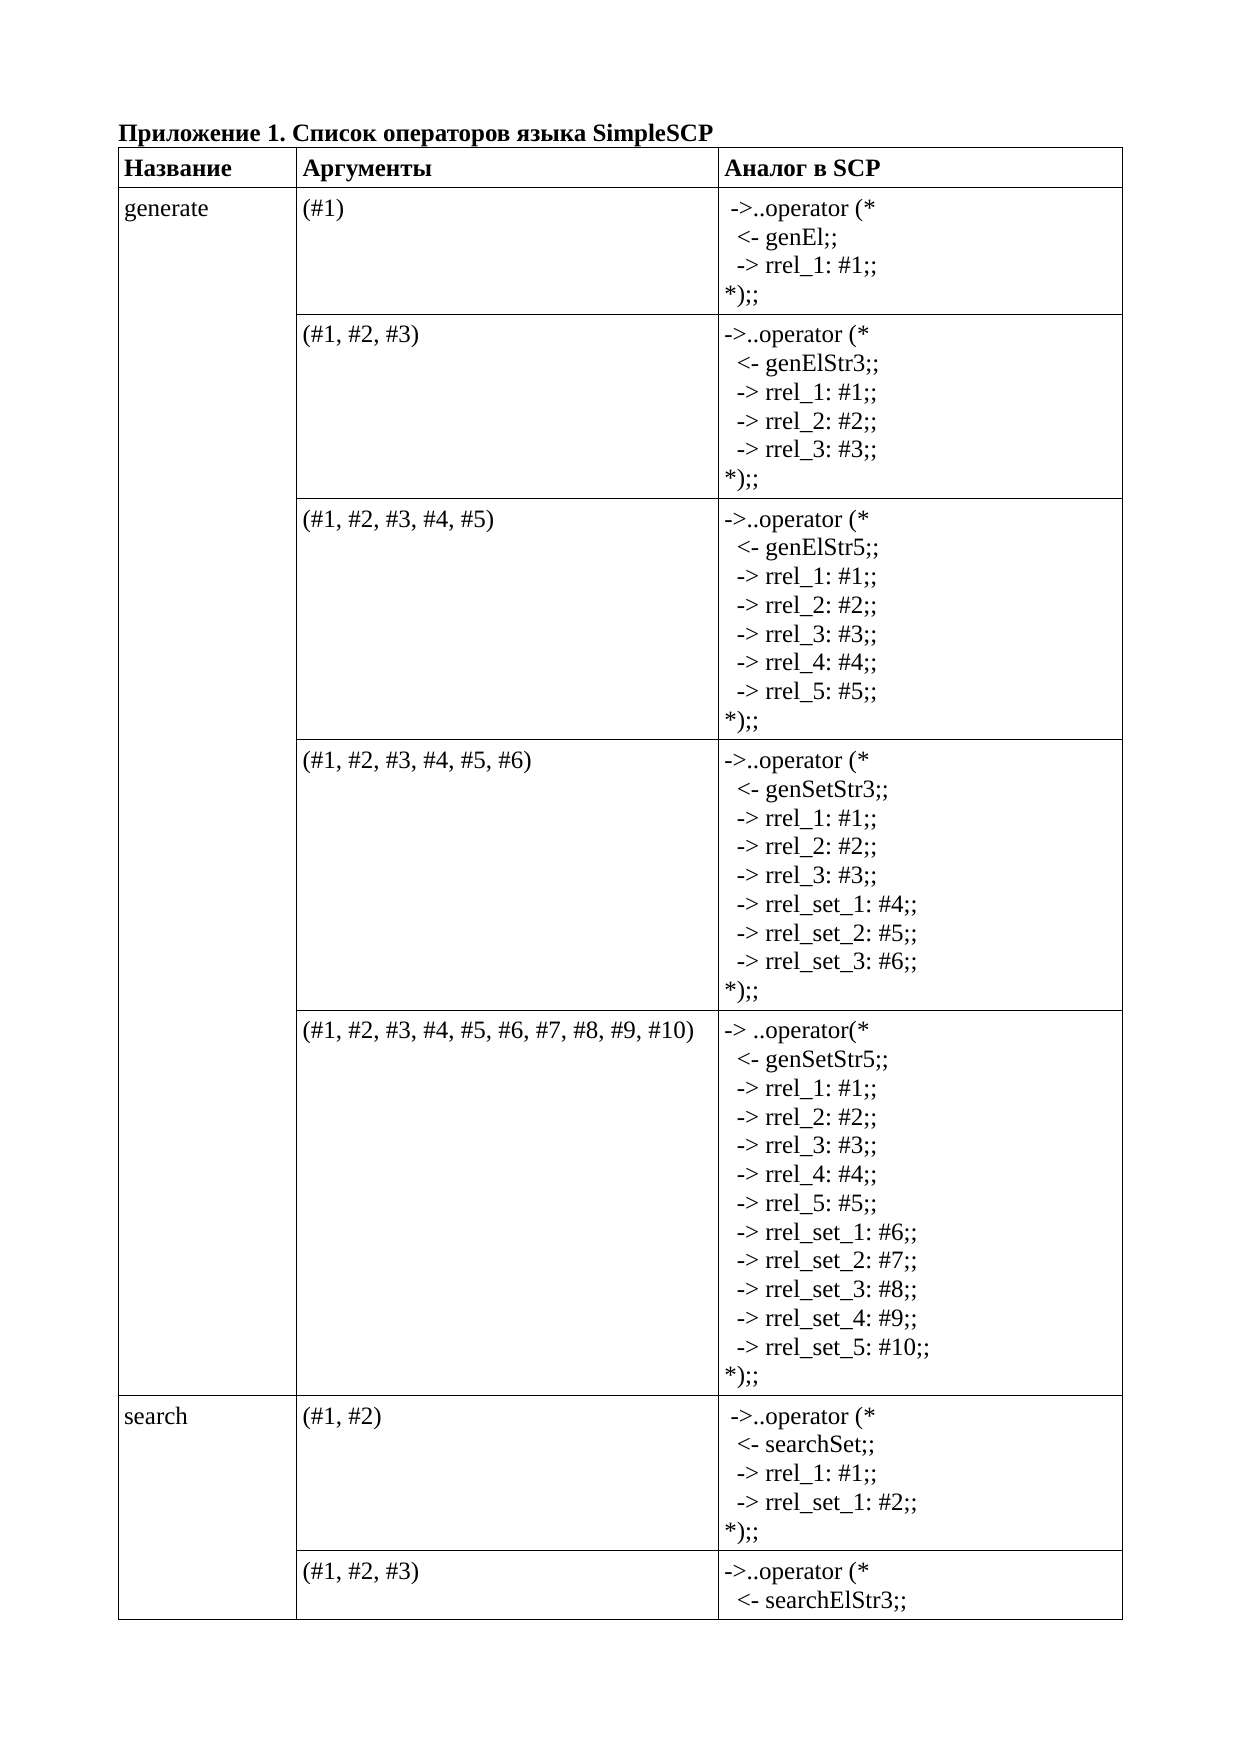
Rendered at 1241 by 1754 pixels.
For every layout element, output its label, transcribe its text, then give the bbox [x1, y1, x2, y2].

table_header Название [119, 148, 296, 187]
table_cell ->..operator (* <- genElStr5;; -> rrel_1: #1;; -> rrel_2: #2;; -> rrel_3: #3;; -> rrel_4: #4;; -> rrel_5: #5;; *);; [719, 499, 1122, 739]
table_cell search [119, 1396, 296, 1619]
text Приложение 1. Список операторов языка SimpleSCP [118, 118, 1122, 147]
table_cell (#1) [297, 188, 718, 314]
table_cell (#1, #2, #3, #4, #5, #6) [297, 740, 718, 1010]
table_cell (#1, #2, #3) [297, 315, 718, 498]
table_cell (#1, #2, #3) [297, 1551, 718, 1619]
table_cell (#1, #2, #3, #4, #5) [297, 499, 718, 739]
table_header Аргументы [297, 148, 718, 187]
table_cell (#1, #2, #3, #4, #5, #6, #7, #8, #9, #10) [297, 1011, 718, 1395]
table_header Аналог в SCP [719, 148, 1122, 187]
table_cell ->..operator (* <- searchElStr3;; [719, 1551, 1122, 1619]
table_cell generate [119, 188, 296, 1395]
table_cell (#1, #2) [297, 1396, 718, 1550]
table_cell -> ..operator(* <- genSetStr5;; -> rrel_1: #1;; -> rrel_2: #2;; -> rrel_3: #3;; -> rrel_4: #4;; -> rrel_5: #5;; -> rrel_set_1: #6;; -> rrel_set_2: #7;; -> rrel_set_3: #8;; -> rrel_set_4: #9;; -> rrel_set_5: #10;; *);; [719, 1011, 1122, 1395]
table_cell ->..operator (* <- searchSet;; -> rrel_1: #1;; -> rrel_set_1: #2;; *);; [719, 1396, 1122, 1550]
table_cell ->..operator (* <- genSetStr3;; -> rrel_1: #1;; -> rrel_2: #2;; -> rrel_3: #3;; -> rrel_set_1: #4;; -> rrel_set_2: #5;; -> rrel_set_3: #6;; *);; [719, 740, 1122, 1010]
table_cell ->..operator (* <- genEl;; -> rrel_1: #1;; *);; [719, 188, 1122, 314]
table_cell ->..operator (* <- genElStr3;; -> rrel_1: #1;; -> rrel_2: #2;; -> rrel_3: #3;; *);; [719, 315, 1122, 498]
